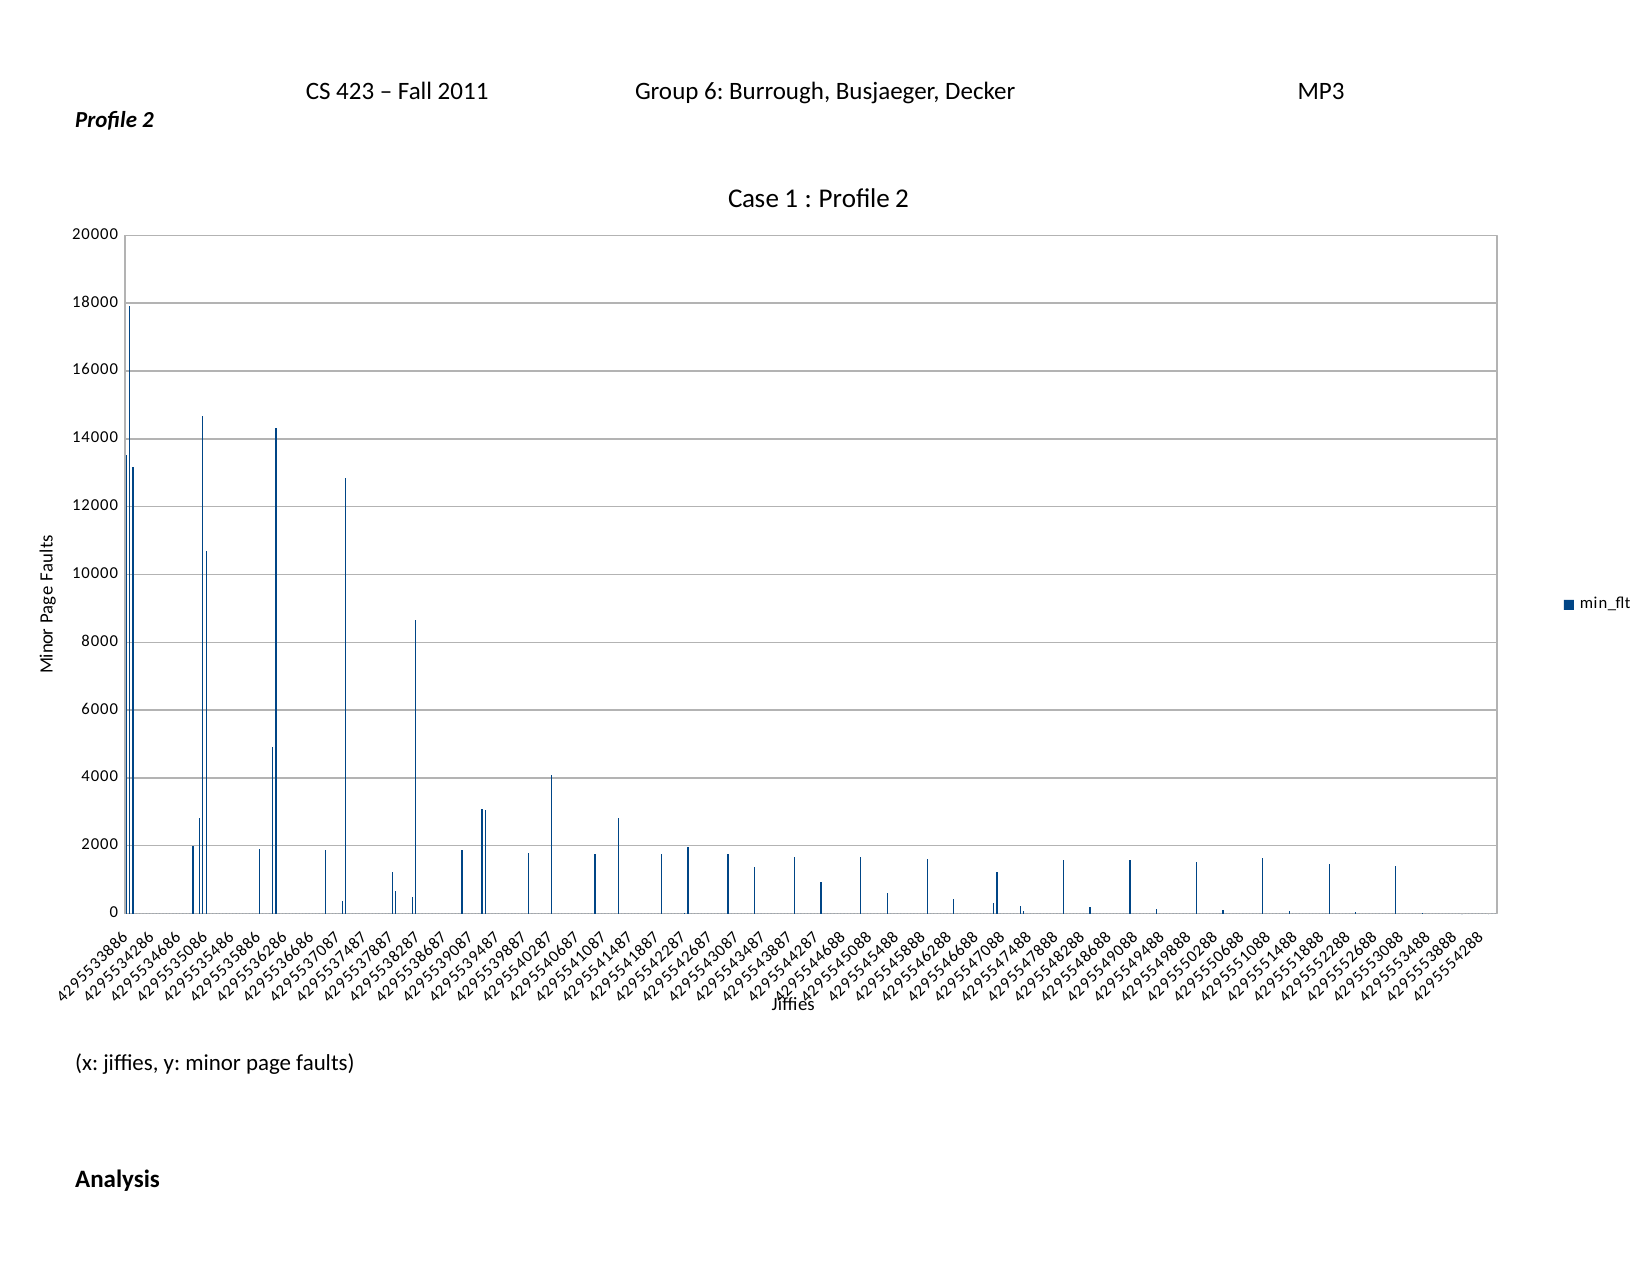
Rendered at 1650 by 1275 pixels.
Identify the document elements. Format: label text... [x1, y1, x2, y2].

text (x: jiffies, y: minor page faults) [75, 1049, 1575, 1076]
text Profile 2 [75, 106, 1575, 133]
text Analysis [75, 1163, 1575, 1193]
